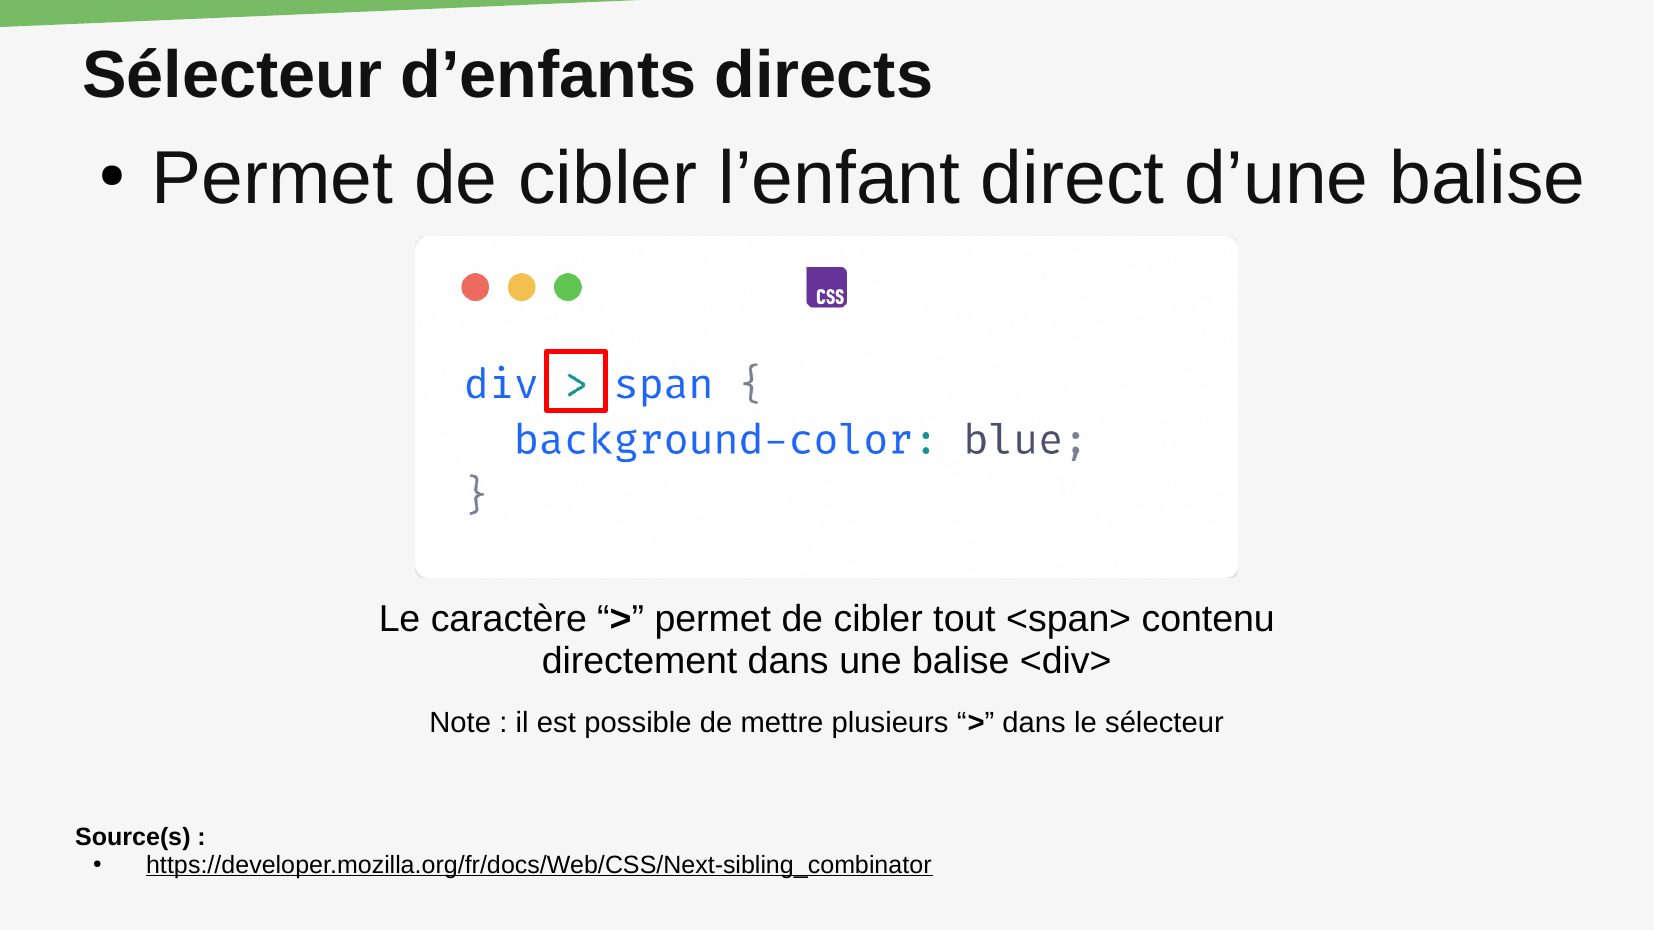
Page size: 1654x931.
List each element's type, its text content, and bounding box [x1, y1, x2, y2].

text_box Source(s) : https://developer.mozilla.org/fr/docs/Web/CSS/Next-sibling_combinator [60, 815, 1546, 929]
picture [415, 236, 1238, 578]
text_box Note : il est possible de mettre plusieurs “>” dans le sélecteur [295, 698, 1358, 747]
title Sélecteur d’enfants directs [82, 37, 1571, 114]
text_box Le caractère “>” permet de cibler tout <span> contenu directement dans une balise <div> [295, 590, 1358, 690]
list Permet de cibler l’enfant direct d’une balise [80, 135, 1620, 266]
text_box [0, 0, 640, 28]
